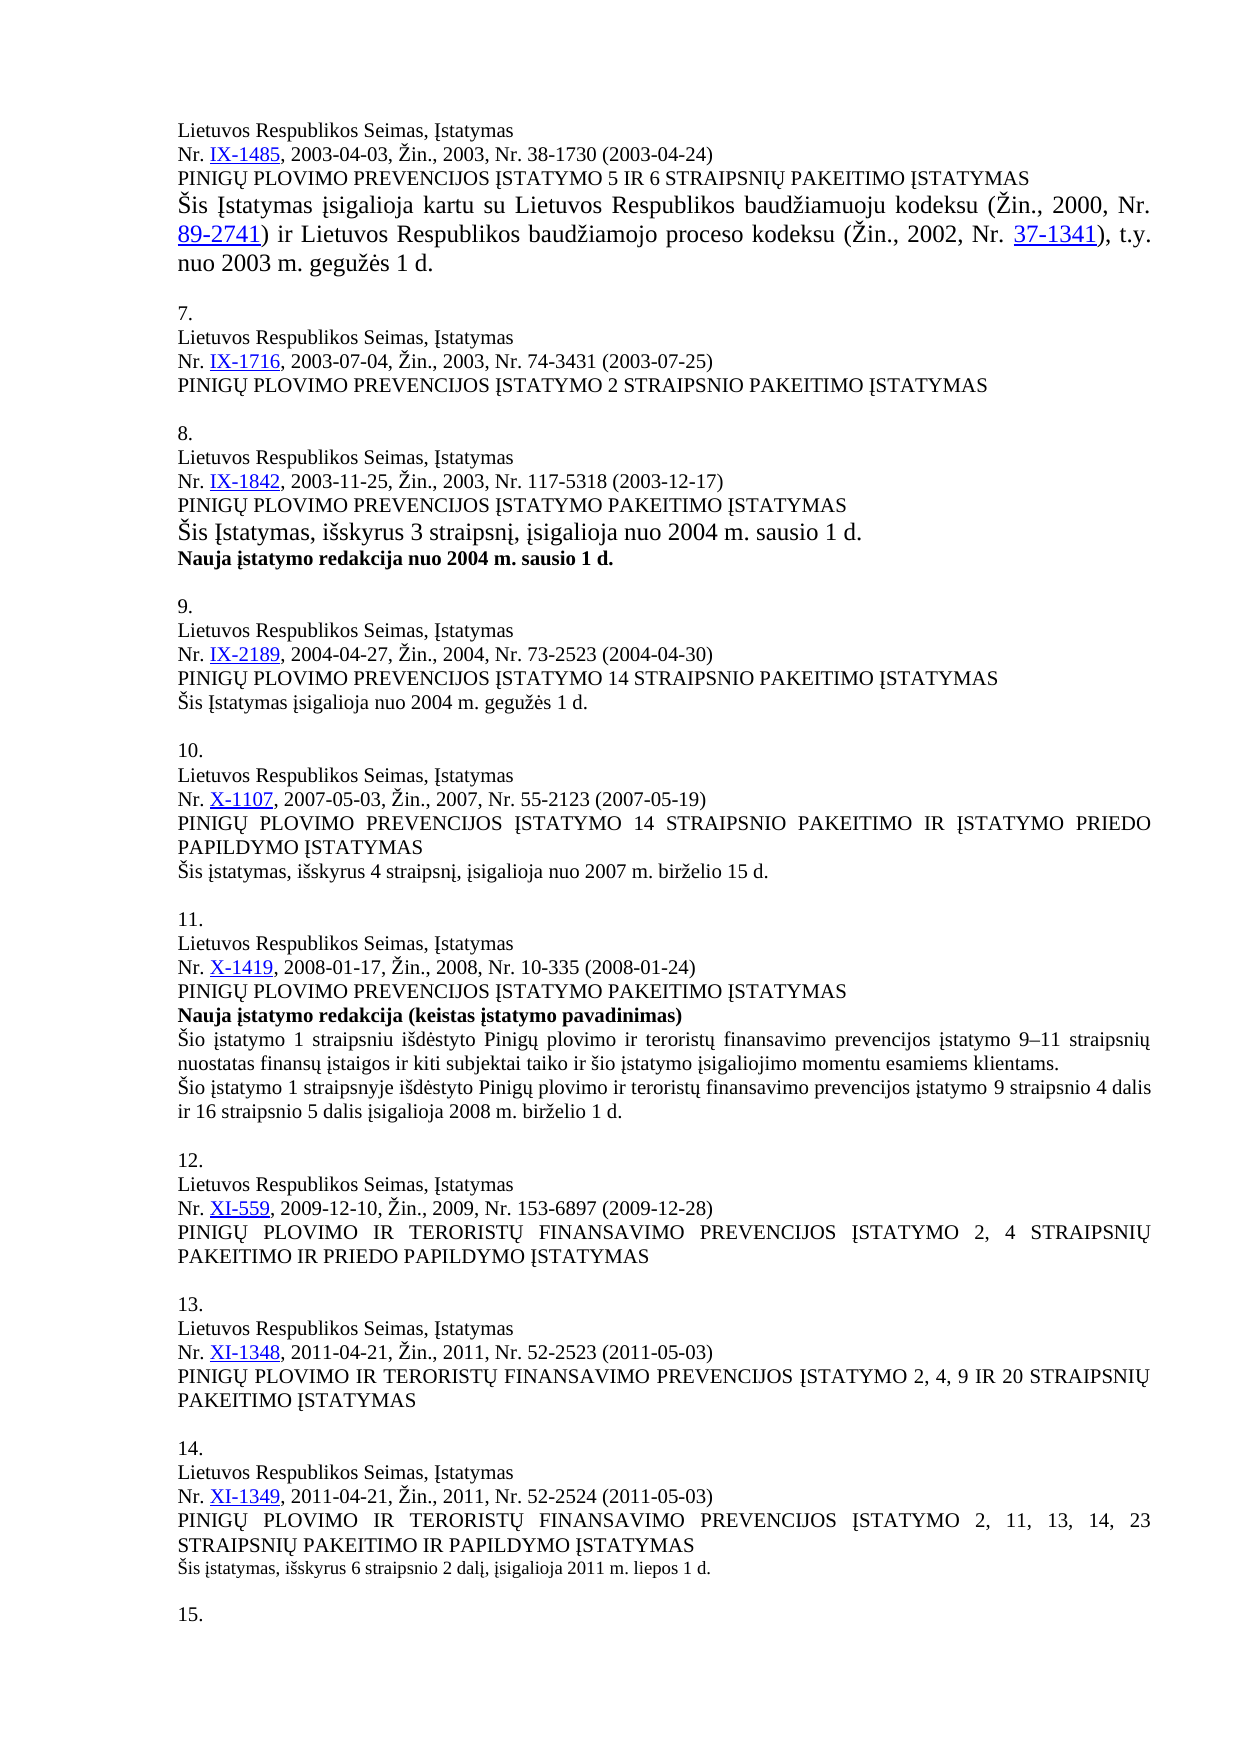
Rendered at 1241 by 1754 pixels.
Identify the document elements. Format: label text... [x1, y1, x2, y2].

text Lietuvos Respublikos Seimas, Įstatymas [177, 931, 1152, 955]
text 9. [177, 594, 1152, 618]
text Nr. IX-1485, 2003-04-03, Žin., 2003, Nr. 38-1730 (2003-04-24) [177, 142, 1152, 166]
text PINIGŲ PLOVIMO PREVENCIJOS ĮSTATYMO 5 IR 6 STRAIPSNIŲ PAKEITIMO ĮSTATYMAS [177, 166, 1152, 190]
text Šis Įstatymas įsigalioja nuo 2004 m. gegužės 1 d. [177, 690, 1152, 714]
text Lietuvos Respublikos Seimas, Įstatymas [177, 118, 1152, 142]
text Nr. X-1107, 2007-05-03, Žin., 2007, Nr. 55-2123 (2007-05-19) [177, 787, 1152, 811]
text Nr. IX-2189, 2004-04-27, Žin., 2004, Nr. 73-2523 (2004-04-30) [177, 642, 1152, 666]
text PINIGŲ PLOVIMO PREVENCIJOS ĮSTATYMO 14 STRAIPSNIO PAKEITIMO IR ĮSTATYMO PRIEDO PAPILDYMO ĮSTATYMAS [177, 811, 1152, 859]
text Lietuvos Respublikos Seimas, Įstatymas [177, 1172, 1152, 1196]
text 10. [177, 738, 1152, 762]
text Lietuvos Respublikos Seimas, Įstatymas [177, 618, 1152, 642]
text Šio įstatymo 1 straipsniu išdėstyto Pinigų plovimo ir teroristų finansavimo prevencijos įstatymo 9–11 straipsnių nuostatas finansų įstaigos ir kiti subjektai taiko ir šio įstatymo įsigaliojimo momentu esamiems klientams. [177, 1027, 1152, 1075]
text PINIGŲ PLOVIMO PREVENCIJOS ĮSTATYMO 14 STRAIPSNIO PAKEITIMO ĮSTATYMAS [177, 666, 1152, 690]
text PINIGŲ PLOVIMO PREVENCIJOS ĮSTATYMO PAKEITIMO ĮSTATYMAS [177, 979, 1152, 1003]
text Nr. IX-1716, 2003-07-04, Žin., 2003, Nr. 74-3431 (2003-07-25) [177, 349, 1152, 373]
text Lietuvos Respublikos Seimas, Įstatymas [177, 762, 1152, 787]
text Nauja įstatymo redakcija (keistas įstatymo pavadinimas) [177, 1003, 1152, 1027]
text Nr. XI-559, 2009-12-10, Žin., 2009, Nr. 153-6897 (2009-12-28) [177, 1196, 1152, 1220]
text PINIGŲ PLOVIMO IR TERORISTŲ FINANSAVIMO PREVENCIJOS ĮSTATYMO 2, 4 STRAIPSNIŲ PAKEITIMO IR PRIEDO PAPILDYMO ĮSTATYMAS [177, 1220, 1152, 1268]
text Lietuvos Respublikos Seimas, Įstatymas [177, 445, 1152, 469]
text 8. [177, 421, 1152, 445]
subtitle Nauja įstatymo redakcija nuo 2004 m. sausio 1 d. [177, 546, 1152, 570]
text PINIGŲ PLOVIMO IR TERORISTŲ FINANSAVIMO PREVENCIJOS ĮSTATYMO 2, 11, 13, 14, 23 STRAIPSNIŲ PAKEITIMO IR PAPILDYMO ĮSTATYMAS [177, 1508, 1152, 1557]
text 13. [177, 1292, 1152, 1316]
text Nr. XI-1349, 2011-04-21, Žin., 2011, Nr. 52-2524 (2011-05-03) [177, 1484, 1152, 1508]
text 15. [177, 1602, 1152, 1626]
text 11. [177, 907, 1152, 931]
text Šis Įstatymas įsigalioja kartu su Lietuvos Respublikos baudžiamuoju kodeksu (Žin., 2000, Nr. 89-2741) ir Lietuvos Respublikos baudžiamojo proceso kodeksu (Žin., 2002, Nr. 37-1341), t.y. nuo 2003 m. gegužės 1 d. [177, 190, 1152, 277]
text Šis įstatymas, išskyrus 4 straipsnį, įsigalioja nuo 2007 m. birželio 15 d. [177, 859, 1152, 883]
text Lietuvos Respublikos Seimas, Įstatymas [177, 1316, 1152, 1340]
text 12. [177, 1147, 1152, 1172]
text Šis Įstatymas, išskyrus 3 straipsnį, įsigalioja nuo 2004 m. sausio 1 d. [177, 517, 1152, 546]
text PINIGŲ PLOVIMO IR TERORISTŲ FINANSAVIMO PREVENCIJOS ĮSTATYMO 2, 4, 9 IR 20 STRAIPSNIŲ PAKEITIMO ĮSTATYMAS [177, 1364, 1152, 1412]
text PINIGŲ PLOVIMO PREVENCIJOS ĮSTATYMO PAKEITIMO ĮSTATYMAS [177, 493, 1152, 517]
text 14. [177, 1436, 1152, 1460]
text Lietuvos Respublikos Seimas, Įstatymas [177, 325, 1152, 349]
text 7. [177, 301, 1152, 325]
text PINIGŲ PLOVIMO PREVENCIJOS ĮSTATYMO 2 STRAIPSNIO PAKEITIMO ĮSTATYMAS [177, 373, 1152, 397]
text Nr. IX-1842, 2003-11-25, Žin., 2003, Nr. 117-5318 (2003-12-17) [177, 469, 1152, 493]
text Lietuvos Respublikos Seimas, Įstatymas [177, 1460, 1152, 1484]
text Nr. X-1419, 2008-01-17, Žin., 2008, Nr. 10-335 (2008-01-24) [177, 955, 1152, 979]
text Šio įstatymo 1 straipsnyje išdėstyto Pinigų plovimo ir teroristų finansavimo prevencijos įstatymo 9 straipsnio 4 dalis ir 16 straipsnio 5 dalis įsigalioja 2008 m. birželio 1 d. [177, 1075, 1152, 1123]
text Šis įstatymas, išskyrus 6 straipsnio 2 dalį, įsigalioja 2011 m. liepos 1 d. [177, 1557, 1152, 1578]
text Nr. XI-1348, 2011-04-21, Žin., 2011, Nr. 52-2523 (2011-05-03) [177, 1340, 1152, 1364]
